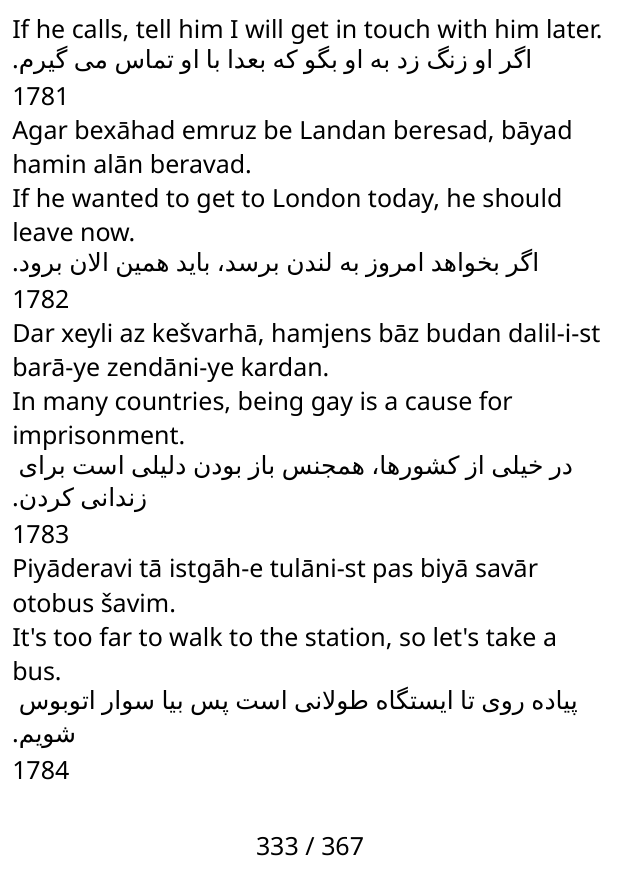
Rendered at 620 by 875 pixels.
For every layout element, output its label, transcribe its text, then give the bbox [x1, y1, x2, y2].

text It's too far to walk to the station, so let's take a bus. [12, 619, 607, 687]
text 1781 [12, 79, 607, 113]
text If he wanted to get to London today, he should leave now. [12, 181, 607, 249]
text 1784 [12, 753, 607, 787]
text 1782 [12, 282, 607, 316]
text Agar bexāhad emruz be Landan beresad, bāyad hamin alān beravad. [12, 113, 607, 181]
text Piyāderavi tā istgāh-e tulāni-st pas biyā savār otobus šavim. [12, 551, 607, 619]
text 1783 [12, 517, 607, 551]
text In many countries, being gay is a cause for imprisonment. [12, 384, 607, 452]
text در خیلی از کشورها، همجنس باز بودن دلیلی است برای زندانی کردن. [12, 452, 607, 517]
text اگر بخواهد امروز به لندن برسد، باید همین الان برود. [12, 249, 607, 282]
text پیاده روی تا ایستگاه طولانی است پس بیا سوار اتوبوس شویم. [12, 687, 607, 753]
text Dar xeyli az kešvarhā, hamjens bāz budan dalil-i-st barā-ye zendāni-ye kardan. [12, 316, 607, 384]
text اگر او زنگ زد به او بگو که بعدا با او تماس می گیرم. [12, 46, 607, 79]
text If he calls, tell him I will get in touch with him later. [12, 12, 607, 46]
